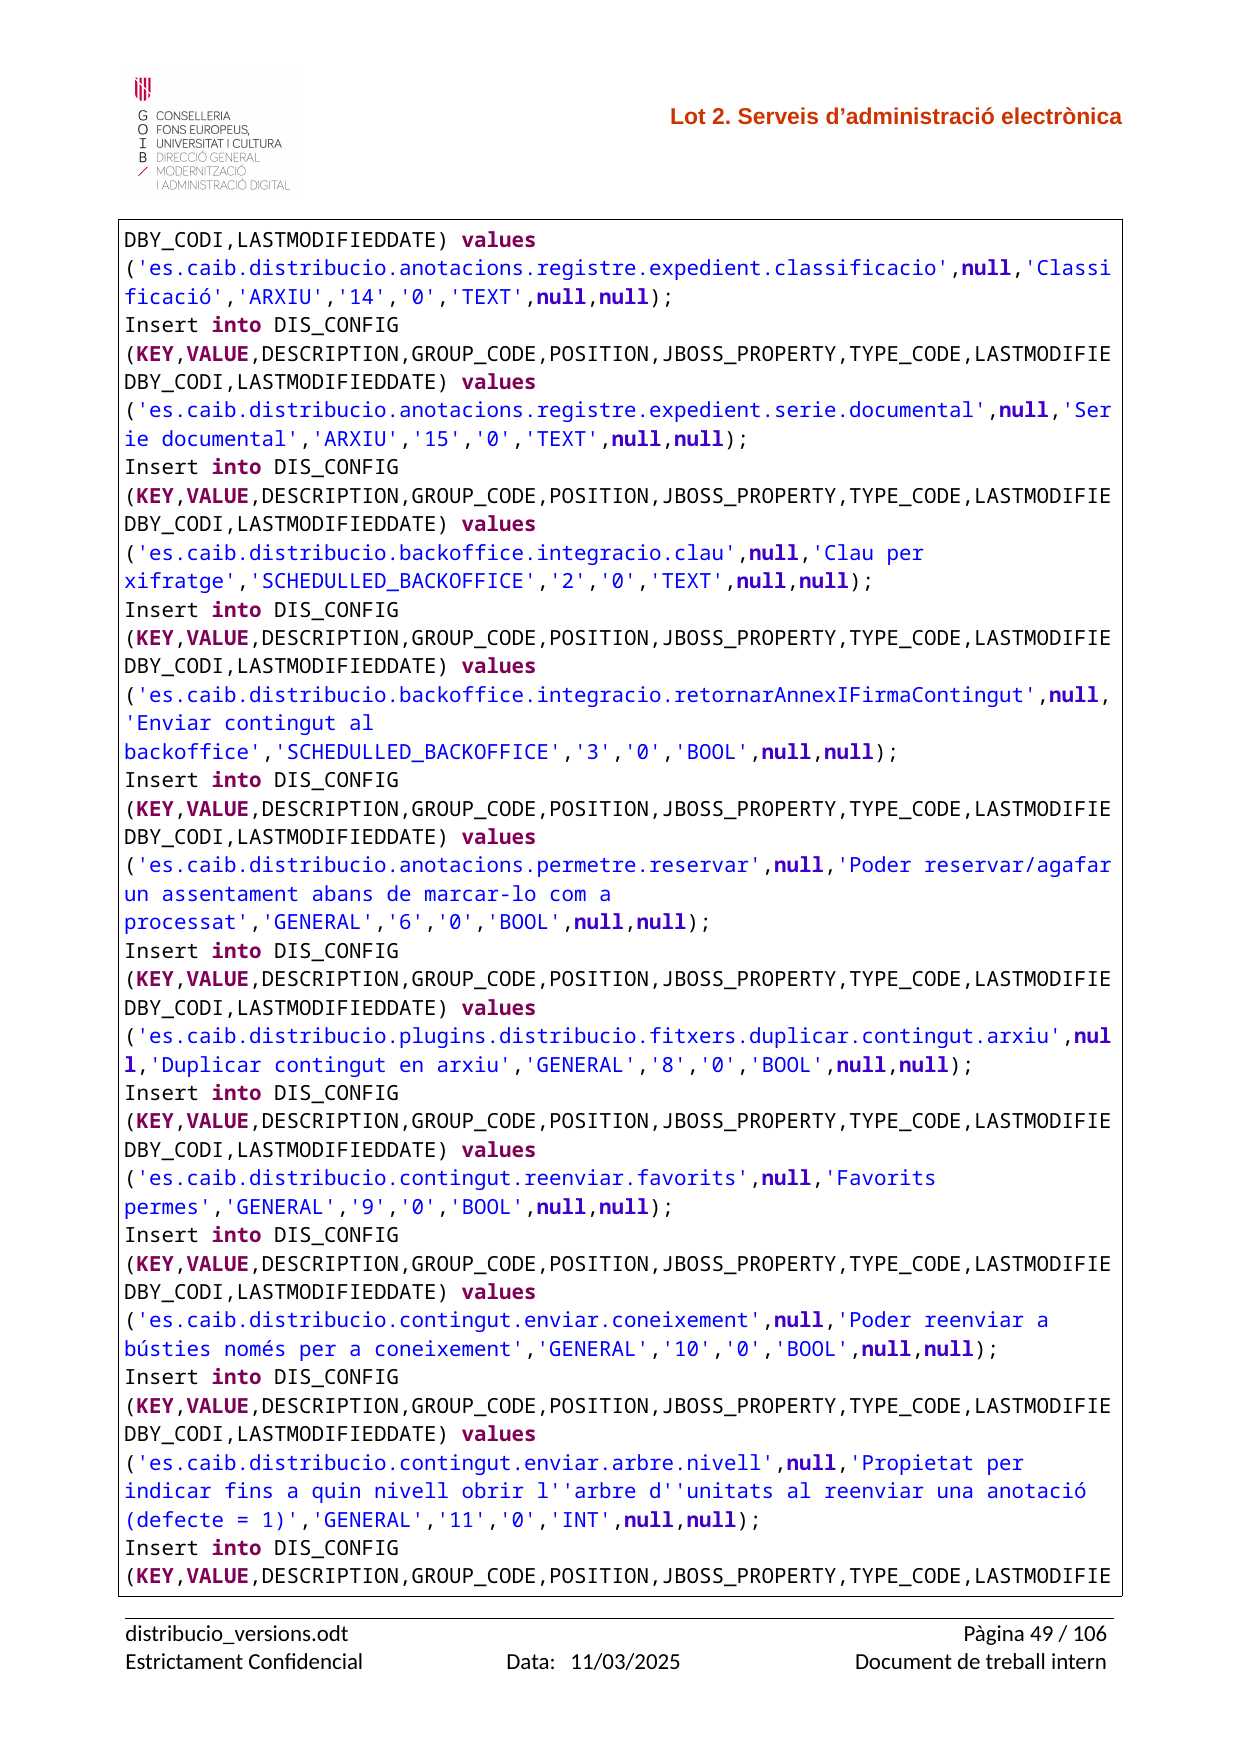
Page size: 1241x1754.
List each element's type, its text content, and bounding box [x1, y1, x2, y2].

picture [126, 70, 299, 197]
table_header DBY_CODI,LASTMODIFIEDDATE) values ('es.caib.distribucio.anotacions.registre.expedient.classificacio',null,'Classificació','ARXIU','14','0','TEXT',null,null); Insert into DIS_CONFIG (KEY,VALUE,DESCRIPTION,GROUP_CODE,POSITION,JBOSS_PROPERTY,TYPE_CODE,LASTMODIFIEDBY_CODI,LASTMODIFIEDDATE) values ('es.caib.distribucio.anotacions.registre.expedient.serie.documental',null,'Serie documental','ARXIU','15','0','TEXT',null,null); Insert into DIS_CONFIG (KEY,VALUE,DESCRIPTION,GROUP_CODE,POSITION,JBOSS_PROPERTY,TYPE_CODE,LASTMODIFIEDBY_CODI,LASTMODIFIEDDATE) values ('es.caib.distribucio.backoffice.integracio.clau',null,'Clau per xifratge','SCHEDULLED_BACKOFFICE','2','0','TEXT',null,null); Insert into DIS_CONFIG (KEY,VALUE,DESCRIPTION,GROUP_CODE,POSITION,JBOSS_PROPERTY,TYPE_CODE,LASTMODIFIEDBY_CODI,LASTMODIFIEDDATE) values ('es.caib.distribucio.backoffice.integracio.retornarAnnexIFirmaContingut',null,'Enviar contingut al backoffice','SCHEDULLED_BACKOFFICE','3','0','BOOL',null,null); Insert into DIS_CONFIG (KEY,VALUE,DESCRIPTION,GROUP_CODE,POSITION,JBOSS_PROPERTY,TYPE_CODE,LASTMODIFIEDBY_CODI,LASTMODIFIEDDATE) values ('es.caib.distribucio.anotacions.permetre.reservar',null,'Poder reservar/agafar un assentament abans de marcar-lo com a processat','GENERAL','6','0','BOOL',null,null); Insert into DIS_CONFIG (KEY,VALUE,DESCRIPTION,GROUP_CODE,POSITION,JBOSS_PROPERTY,TYPE_CODE,LASTMODIFIEDBY_CODI,LASTMODIFIEDDATE) values ('es.caib.distribucio.plugins.distribucio.fitxers.duplicar.contingut.arxiu',null,'Duplicar contingut en arxiu','GENERAL','8','0','BOOL',null,null); Insert into DIS_CONFIG (KEY,VALUE,DESCRIPTION,GROUP_CODE,POSITION,JBOSS_PROPERTY,TYPE_CODE,LASTMODIFIEDBY_CODI,LASTMODIFIEDDATE) values ('es.caib.distribucio.contingut.reenviar.favorits',null,'Favorits permes','GENERAL','9','0','BOOL',null,null); Insert into DIS_CONFIG (KEY,VALUE,DESCRIPTION,GROUP_CODE,POSITION,JBOSS_PROPERTY,TYPE_CODE,LASTMODIFIEDBY_CODI,LASTMODIFIEDDATE) values ('es.caib.distribucio.contingut.enviar.coneixement',null,'Poder reenviar a bústies només per a coneixement','GENERAL','10','0','BOOL',null,null); Insert into DIS_CONFIG (KEY,VALUE,DESCRIPTION,GROUP_CODE,POSITION,JBOSS_PROPERTY,TYPE_CODE,LASTMODIFIEDBY_CODI,LASTMODIFIEDDATE) values ('es.caib.distribucio.contingut.enviar.arbre.nivell',null,'Propietat per indicar fins a quin nivell obrir l''arbre d''unitats al reenviar una anotació (defecte = 1)','GENERAL','11','0','INT',null,null); Insert into DIS_CONFIG (KEY,VALUE,DESCRIPTION,GROUP_CODE,POSITION,JBOSS_PROPERTY,TYPE_CODE,LASTMODIFIE [119, 220, 1122, 1596]
